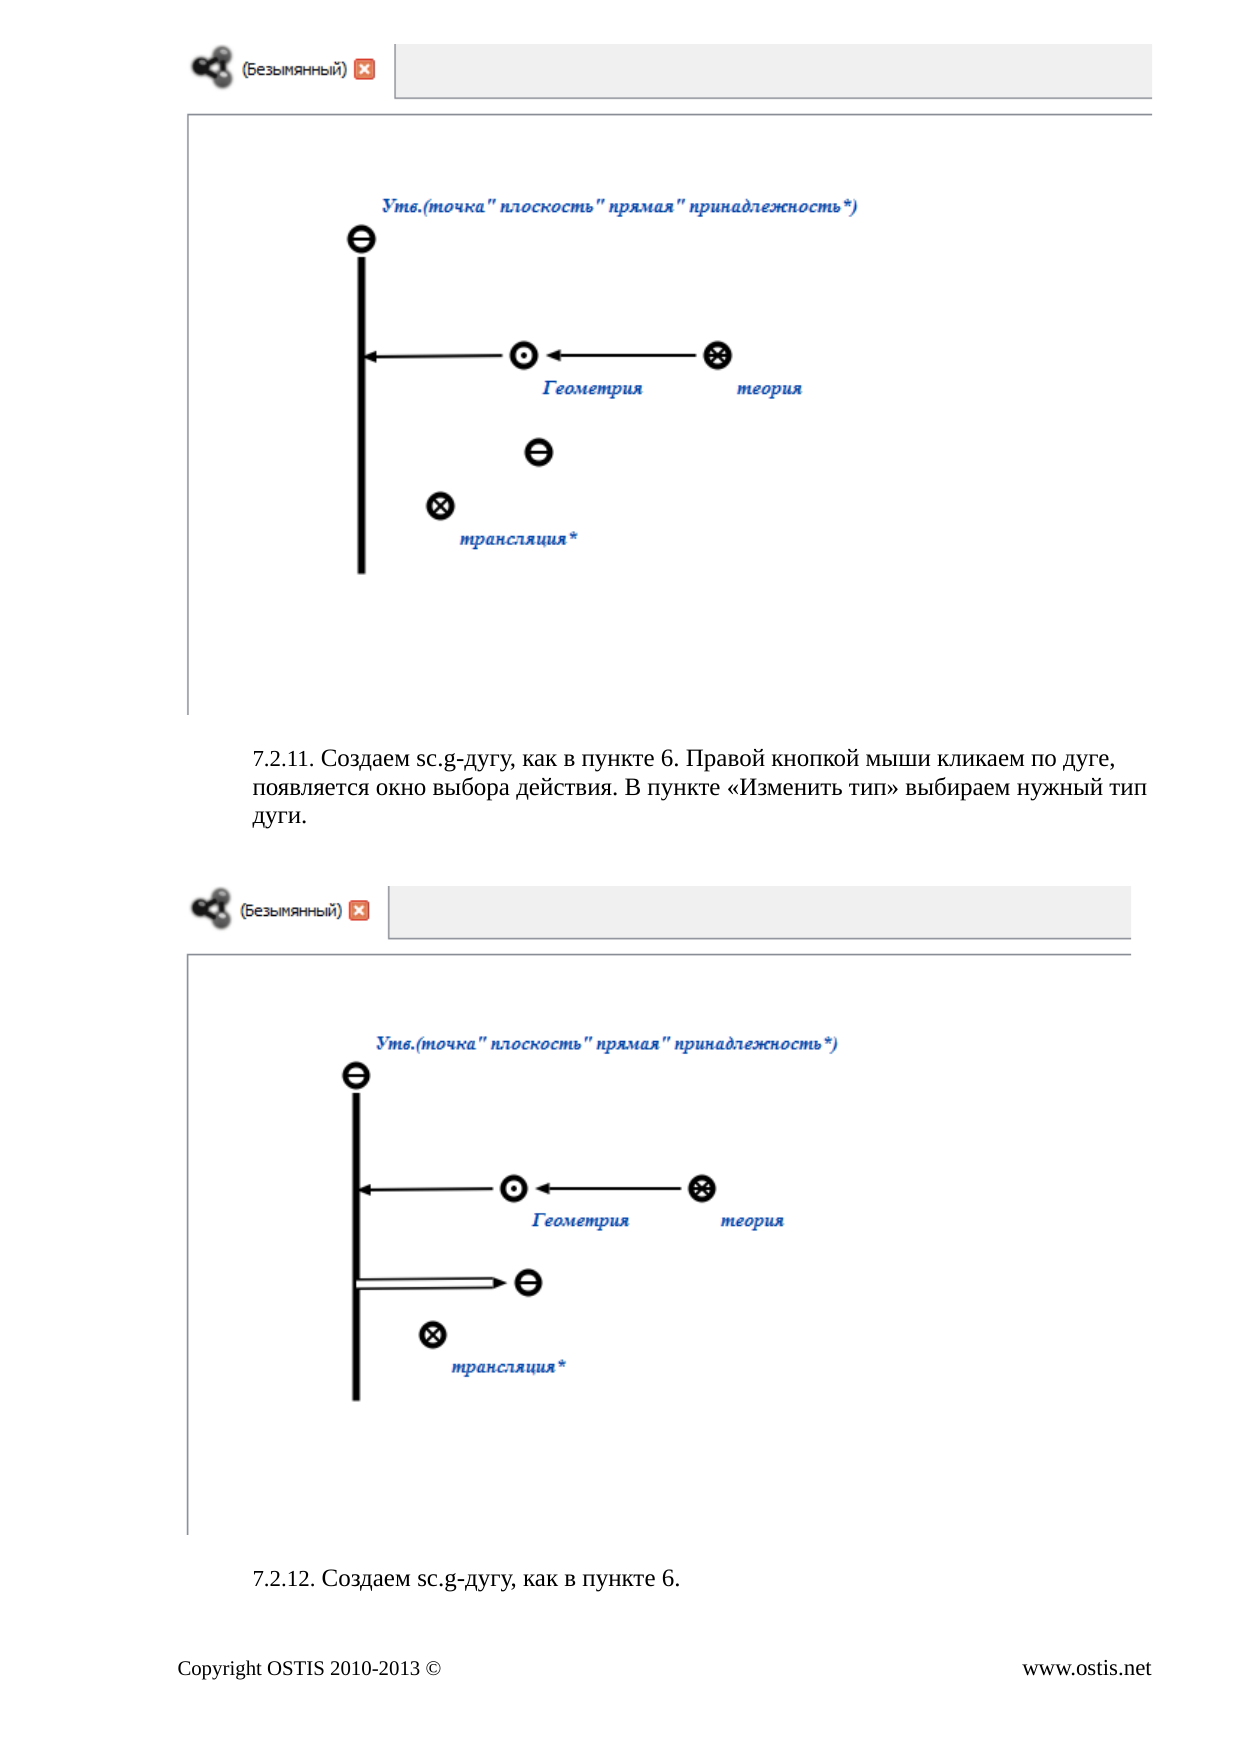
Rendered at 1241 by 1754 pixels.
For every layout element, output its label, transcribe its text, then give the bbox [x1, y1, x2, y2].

list Создаем sc.g-дугу, как в пункте 6. Правой кнопкой мыши кликаем по дуге, появляется окно выбора действия. В пункте «Изменить тип» выбираем нужный тип дуги. [252, 743, 1152, 829]
list Создаем sc.g-дугу, как в пункте 6. [252, 1563, 1152, 1592]
